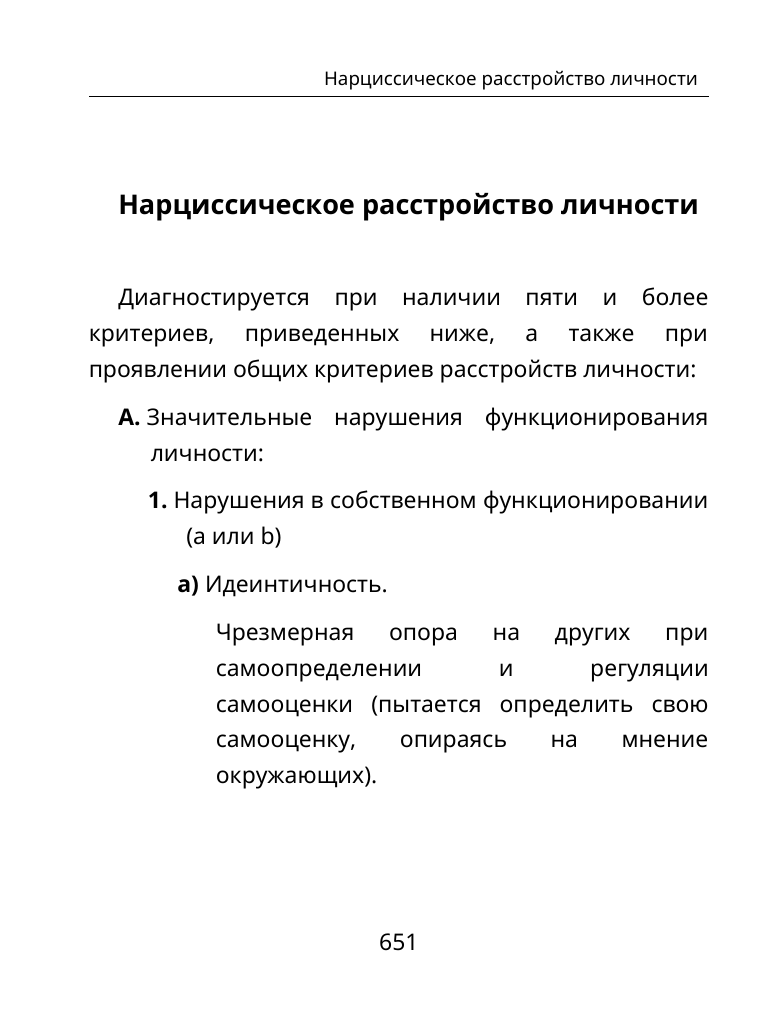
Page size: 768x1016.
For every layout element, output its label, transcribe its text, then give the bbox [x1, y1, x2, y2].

list Чрезмерная опора на других при самоопределении и регуляции самооценки (пытается определить свою самооценку, опираясь на мнение окружающих). [177, 616, 709, 791]
list Нарушения в собственном функционировании (a или b) [148, 484, 709, 551]
list Значительные нарушения функционирования личности: [118, 401, 709, 468]
text Диагностируется при наличии пяти и более критериев, приведенных ниже, а также при проявлении общих критериев расстройств личности: [88, 281, 709, 384]
subtitle Нарциссическое расстройство личности [88, 185, 709, 222]
list Идеинтичность. [177, 568, 709, 599]
